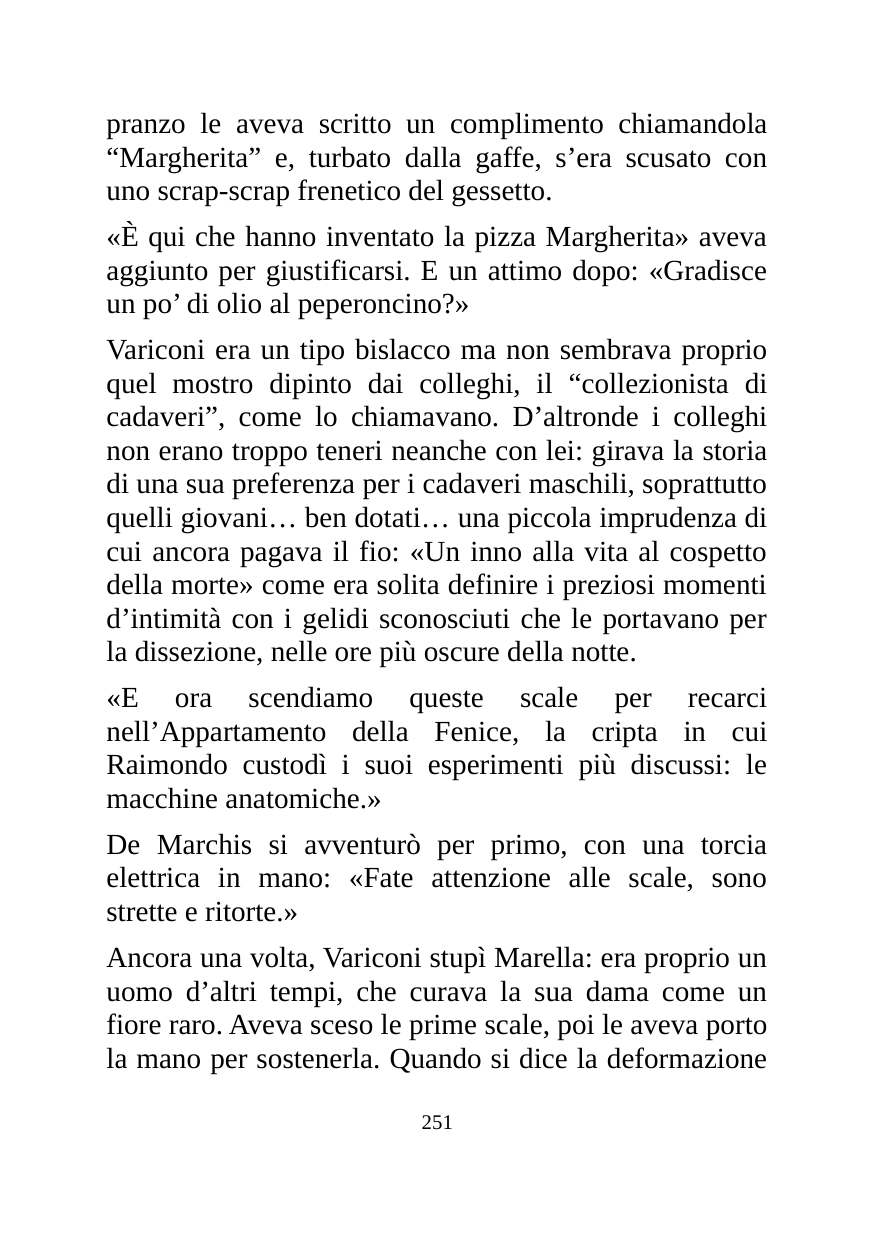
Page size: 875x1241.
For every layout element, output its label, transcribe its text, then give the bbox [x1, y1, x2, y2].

text «È qui che hanno inventato la pizza Margherita» aveva aggiunto per giustificarsi. E un attimo dopo: «Gradisce un po’ di olio al peperoncino?» [106, 219, 768, 320]
text pranzo le aveva scritto un complimento chiamandola “Margherita” e, turbato dalla gaffe, s’era scusato con uno scrap-scrap frenetico del gessetto. [106, 106, 768, 207]
text Ancora una volta, Variconi stupì Marella: era proprio un uomo d’altri tempi, che curava la sua dama come un fiore raro. Aveva sceso le prime scale, poi le aveva porto la mano per sostenerla. Quando si dice la deformazione [106, 940, 768, 1074]
text De Marchis si avventurò per primo, con una torcia elettrica in mano: «Fate attenzione alle scale, sono strette e ritorte.» [106, 827, 768, 928]
text Variconi era un tipo bislacco ma non sembrava proprio quel mostro dipinto dai colleghi, il “collezionista di cadaveri”, come lo chiamavano. D’altronde i colleghi non erano troppo teneri neanche con lei: girava la storia di una sua preferenza per i cadaveri maschili, soprattutto quelli giovani… ben dotati… una piccola imprudenza di cui ancora pagava il fio: «Un inno alla vita al cospetto della morte» come era solita definire i preziosi momenti d’intimità con i gelidi sconosciuti che le portavano per la dissezione, nelle ore più oscure della notte. [106, 332, 768, 668]
text «E ora scendiamo queste scale per recarci nell’Appartamento della Fenice, la cripta in cui Raimondo custodì i suoi esperimenti più discussi: le macchine anatomiche.» [106, 680, 768, 814]
